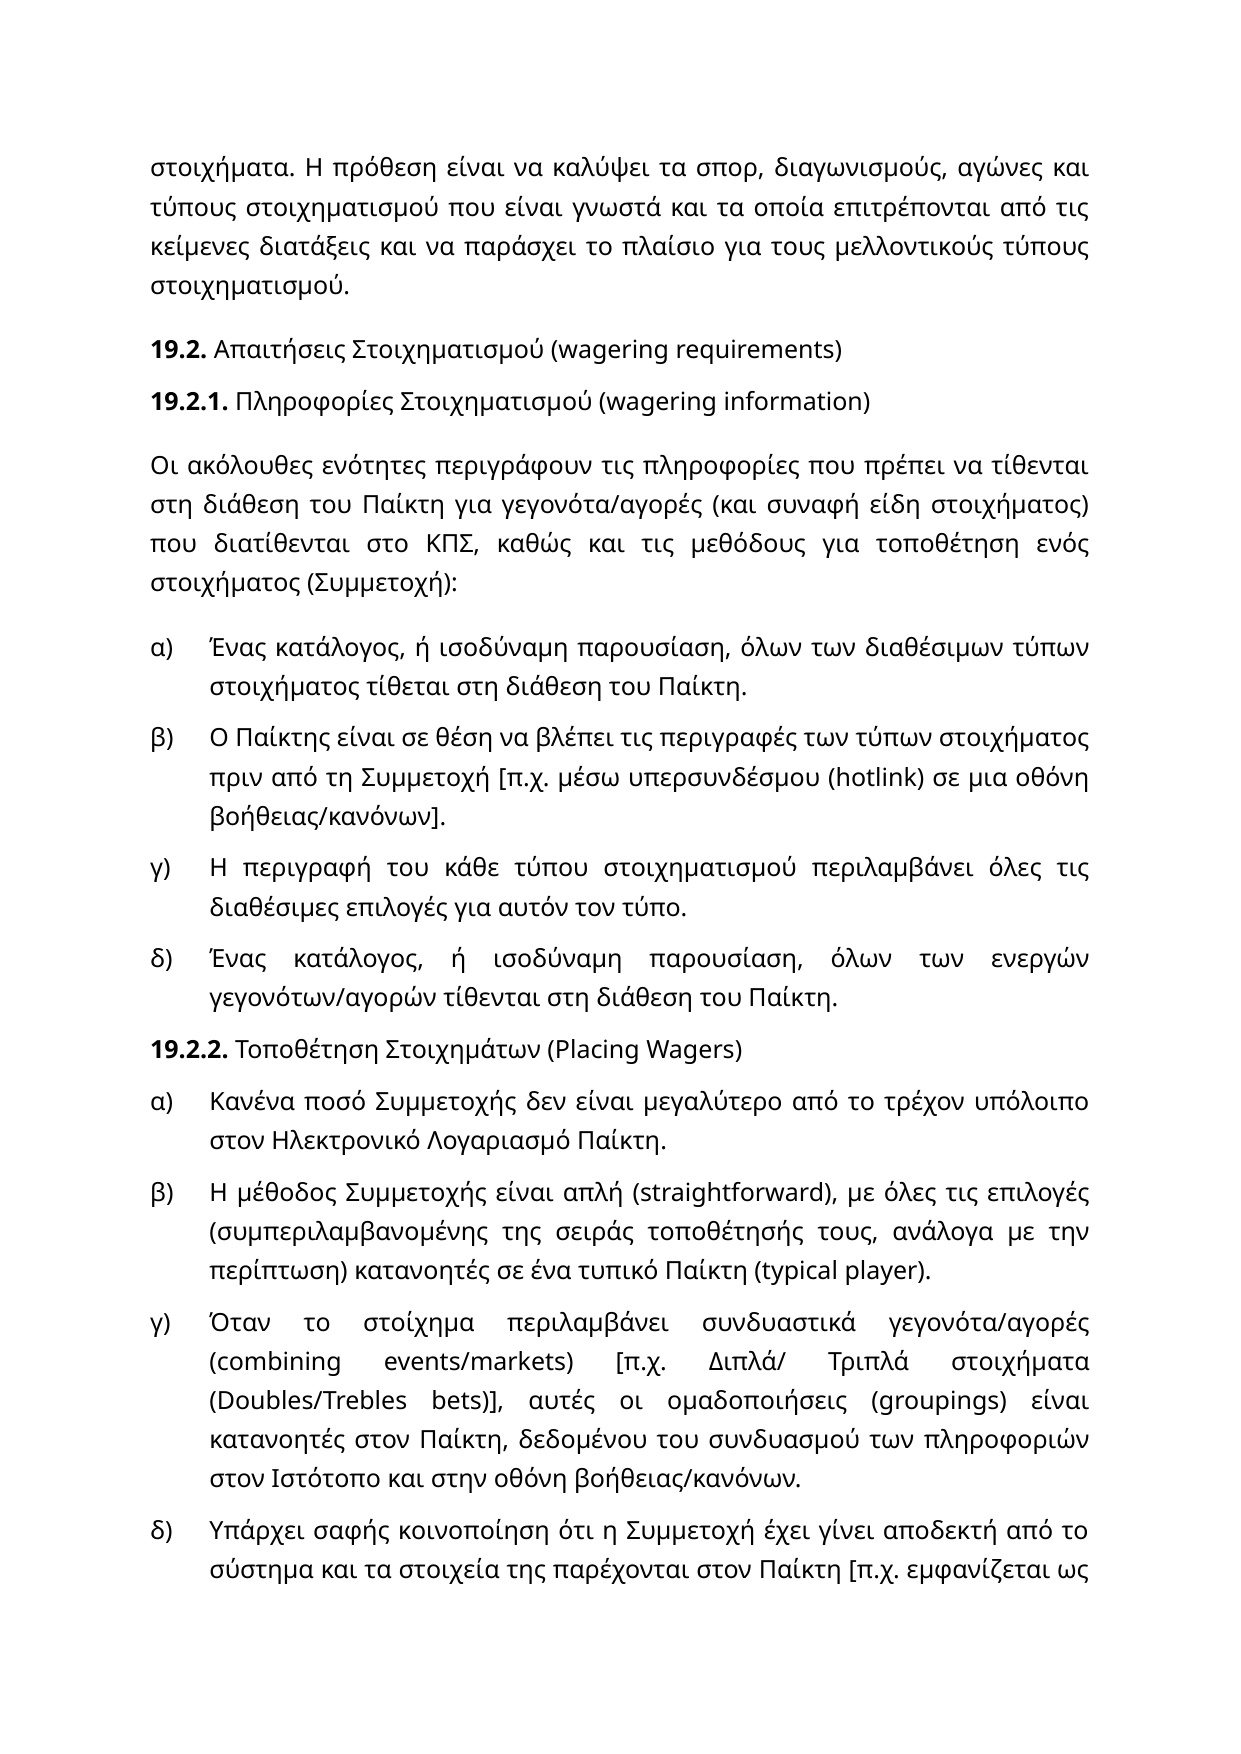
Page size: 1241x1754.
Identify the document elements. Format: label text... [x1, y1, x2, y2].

list γ) Η περιγραφή του κάθε τύπου στοιχηματισμού περιλαμβάνει όλες τις διαθέσιμες επιλογές για αυτόν τον τύπο. [150, 850, 1090, 923]
list α) Ένας κατάλογος, ή ισοδύναμη παρουσίαση, όλων των διαθέσιμων τύπων στοιχήματος τίθεται στη διάθεση του Παίκτη. [150, 629, 1090, 702]
list β) Η μέθοδος Συμμετοχής είναι απλή (straightforward), με όλες τις επιλογές (συμπεριλαμβανομένης της σειράς τοποθέτησής τους, ανάλογα με την περίπτωση) κατανοητές σε ένα τυπικό Παίκτη (typical player). [150, 1174, 1090, 1287]
list γ) Όταν το στοίχημα περιλαμβάνει συνδυαστικά γεγονότα/αγορές (combining events/markets) [π.χ. Διπλά/ Τριπλά στοιχήματα (Doubles/Trebles bets)], αυτές οι ομαδοποιήσεις (groupings) είναι κατανοητές στον Παίκτη, δεδομένου του συνδυασμού των πληροφοριών στον Ιστότοπο και στην οθόνη βοήθειας/κανόνων. [150, 1304, 1090, 1495]
text 19.2. Απαιτήσεις Στοιχηματισμού (wagering requirements) [150, 332, 1090, 366]
text στοιχήματα. Η πρόθεση είναι να καλύψει τα σπορ, διαγωνισμούς, αγώνες και τύπους στοιχηματισμού που είναι γνωστά και τα οποία επιτρέπονται από τις κείμενες διατάξεις και να παράσχει το πλαίσιο για τους μελλοντικούς τύπους στοιχηματισμού. [150, 150, 1090, 302]
text Οι ακόλουθες ενότητες περιγράφουν τις πληροφορίες που πρέπει να τίθενται στη διάθεση του Παίκτη για γεγονότα/αγορές (και συναφή είδη στοιχήματος) που διατίθενται στο ΚΠΣ, καθώς και τις μεθόδους για τοποθέτηση ενός στοιχήματος (Συμμετοχή): [150, 447, 1090, 599]
text 19.2.2. Τοποθέτηση Στοιχημάτων (Placing Wagers) [150, 1032, 1090, 1066]
list δ) Υπάρχει σαφής κοινοποίηση ότι η Συμμετοχή έχει γίνει αποδεκτή από το σύστημα και τα στοιχεία της παρέχονται στον Παίκτη [π.χ. εμφανίζεται ως [150, 1512, 1090, 1586]
list δ) Ένας κατάλογος, ή ισοδύναμη παρουσίαση, όλων των ενεργών γεγονότων/αγορών τίθενται στη διάθεση του Παίκτη. [150, 941, 1090, 1014]
list α) Κανένα ποσό Συμμετοχής δεν είναι μεγαλύτερο από το τρέχον υπόλοιπο στον Ηλεκτρονικό Λογαριασμό Παίκτη. [150, 1083, 1090, 1157]
text 19.2.1. Πληροφορίες Στοιχηματισμού (wagering information) [150, 383, 1090, 417]
list β) Ο Παίκτης είναι σε θέση να βλέπει τις περιγραφές των τύπων στοιχήματος πριν από τη Συμμετοχή [π.χ. μέσω υπερσυνδέσμου (hotlink) σε μια οθόνη βοήθειας/κανόνων]. [150, 720, 1090, 832]
